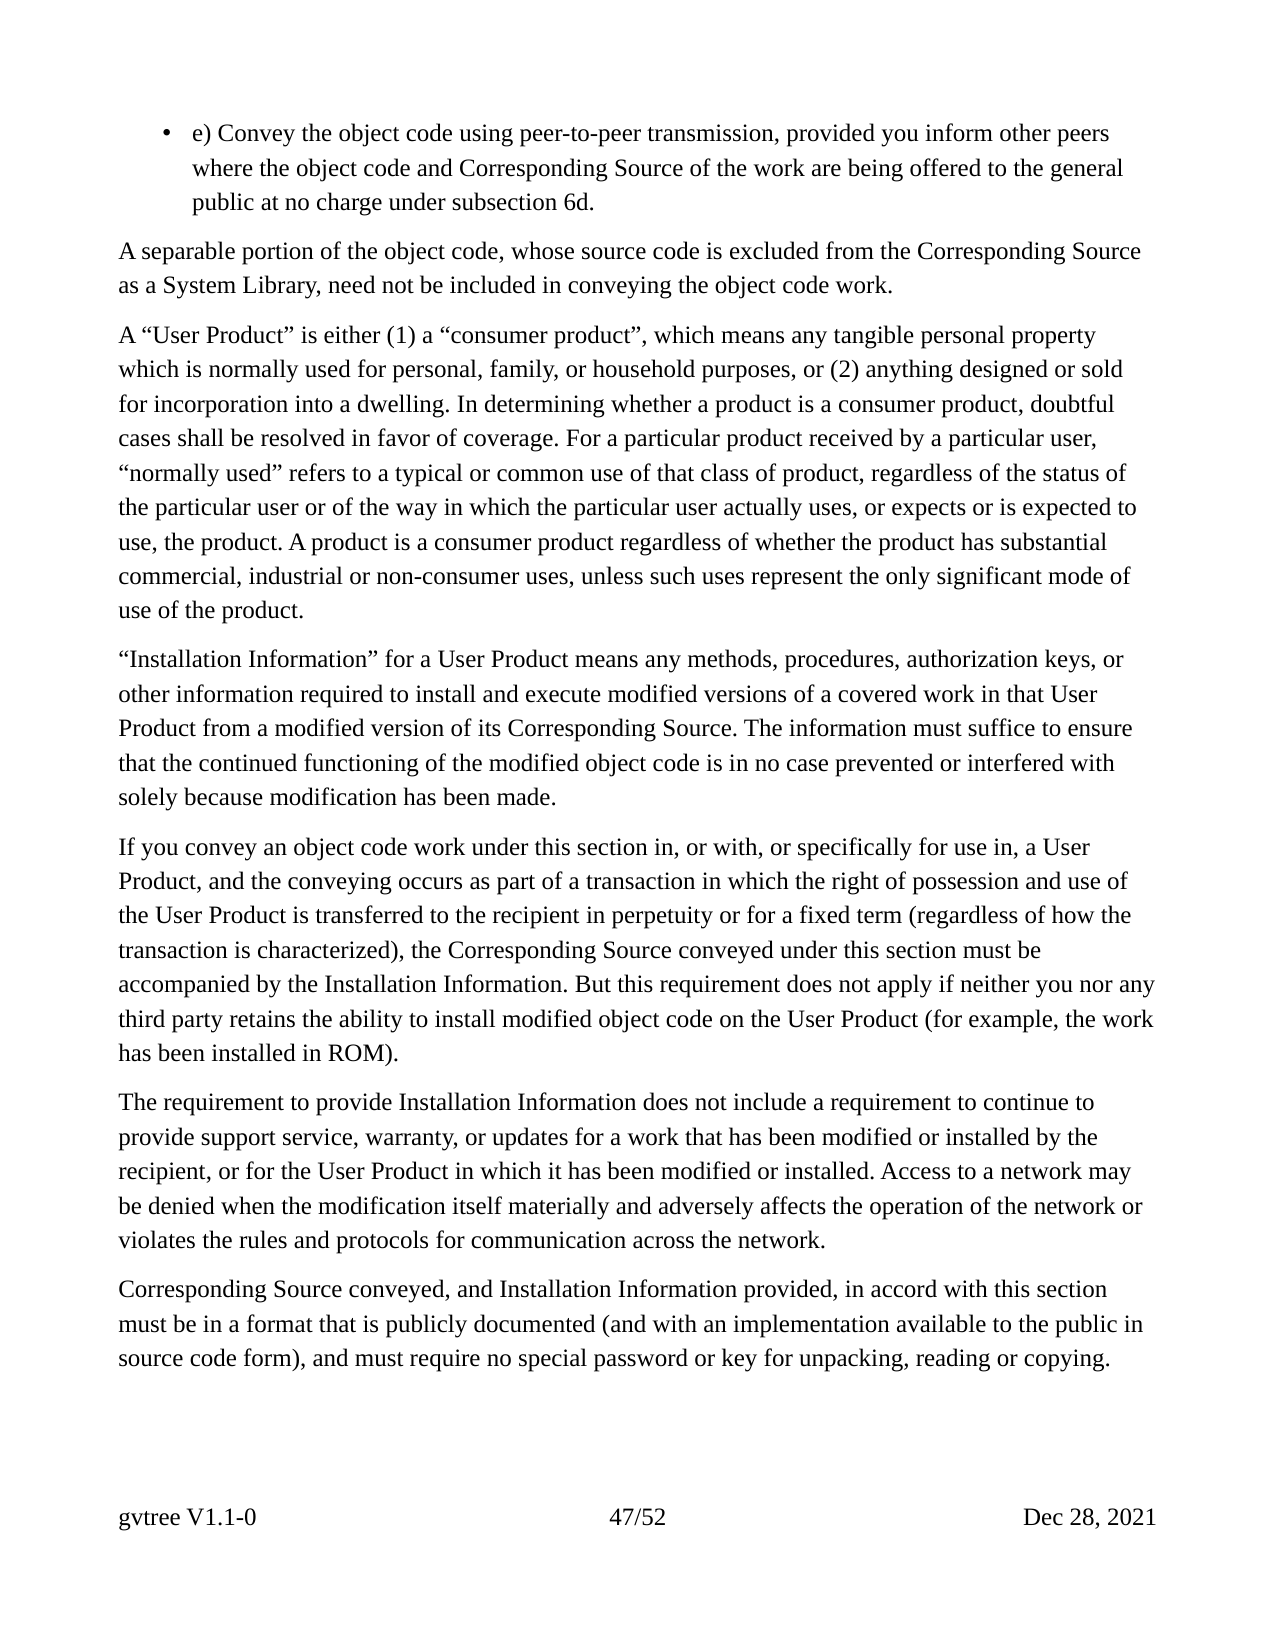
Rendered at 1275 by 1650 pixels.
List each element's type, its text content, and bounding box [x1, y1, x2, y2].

text “Installation Information” for a User Product means any methods, procedures, authorization keys, or other information required to install and execute modified versions of a covered work in that User Product from a modified version of its Corresponding Source. The information must suffice to ensure that the continued functioning of the modified object code is in no case prevented or interfered with solely because modification has been made. [118, 644, 1157, 811]
text A separable portion of the object code, whose source code is excluded from the Corresponding Source as a System Library, need not be included in conveying the object code work. [118, 236, 1157, 299]
list e) Convey the object code using peer-to-peer transmission, provided you inform other peers where the object code and Corresponding Source of the work are being offered to the general public at no charge under subsection 6d. [162, 118, 1157, 216]
text If you convey an object code work under this section in, or with, or specifically for use in, a User Product, and the conveying occurs as part of a transaction in which the right of possession and use of the User Product is transferred to the recipient in perpetuity or for a fixed term (regardless of how the transaction is characterized), the Corresponding Source conveyed under this section must be accompanied by the Installation Information. But this requirement does not apply if neither you nor any third party retains the ability to install modified object code on the User Product (for example, the work has been installed in ROM). [118, 832, 1157, 1067]
text The requirement to provide Installation Information does not include a requirement to continue to provide support service, warranty, or updates for a work that has been modified or installed by the recipient, or for the User Product in which it has been modified or installed. Access to a network may be denied when the modification itself materially and adversely affects the operation of the network or violates the rules and protocols for communication across the network. [118, 1087, 1157, 1254]
text A “User Product” is either (1) a “consumer product”, which means any tangible personal property which is normally used for personal, family, or household purposes, or (2) anything designed or sold for incorporation into a dwelling. In determining whether a product is a consumer product, doubtful cases shall be resolved in favor of coverage. For a particular product received by a particular user, “normally used” refers to a typical or common use of that class of product, regardless of the status of the particular user or of the way in which the particular user actually uses, or expects or is expected to use, the product. A product is a consumer product regardless of whether the product has substantial commercial, industrial or non-consumer uses, unless such uses represent the only significant mode of use of the product. [118, 320, 1157, 624]
text Corresponding Source conveyed, and Installation Information provided, in accord with this section must be in a format that is publicly documented (and with an implementation available to the public in source code form), and must require no special password or key for unpacking, reading or copying. [118, 1274, 1157, 1372]
